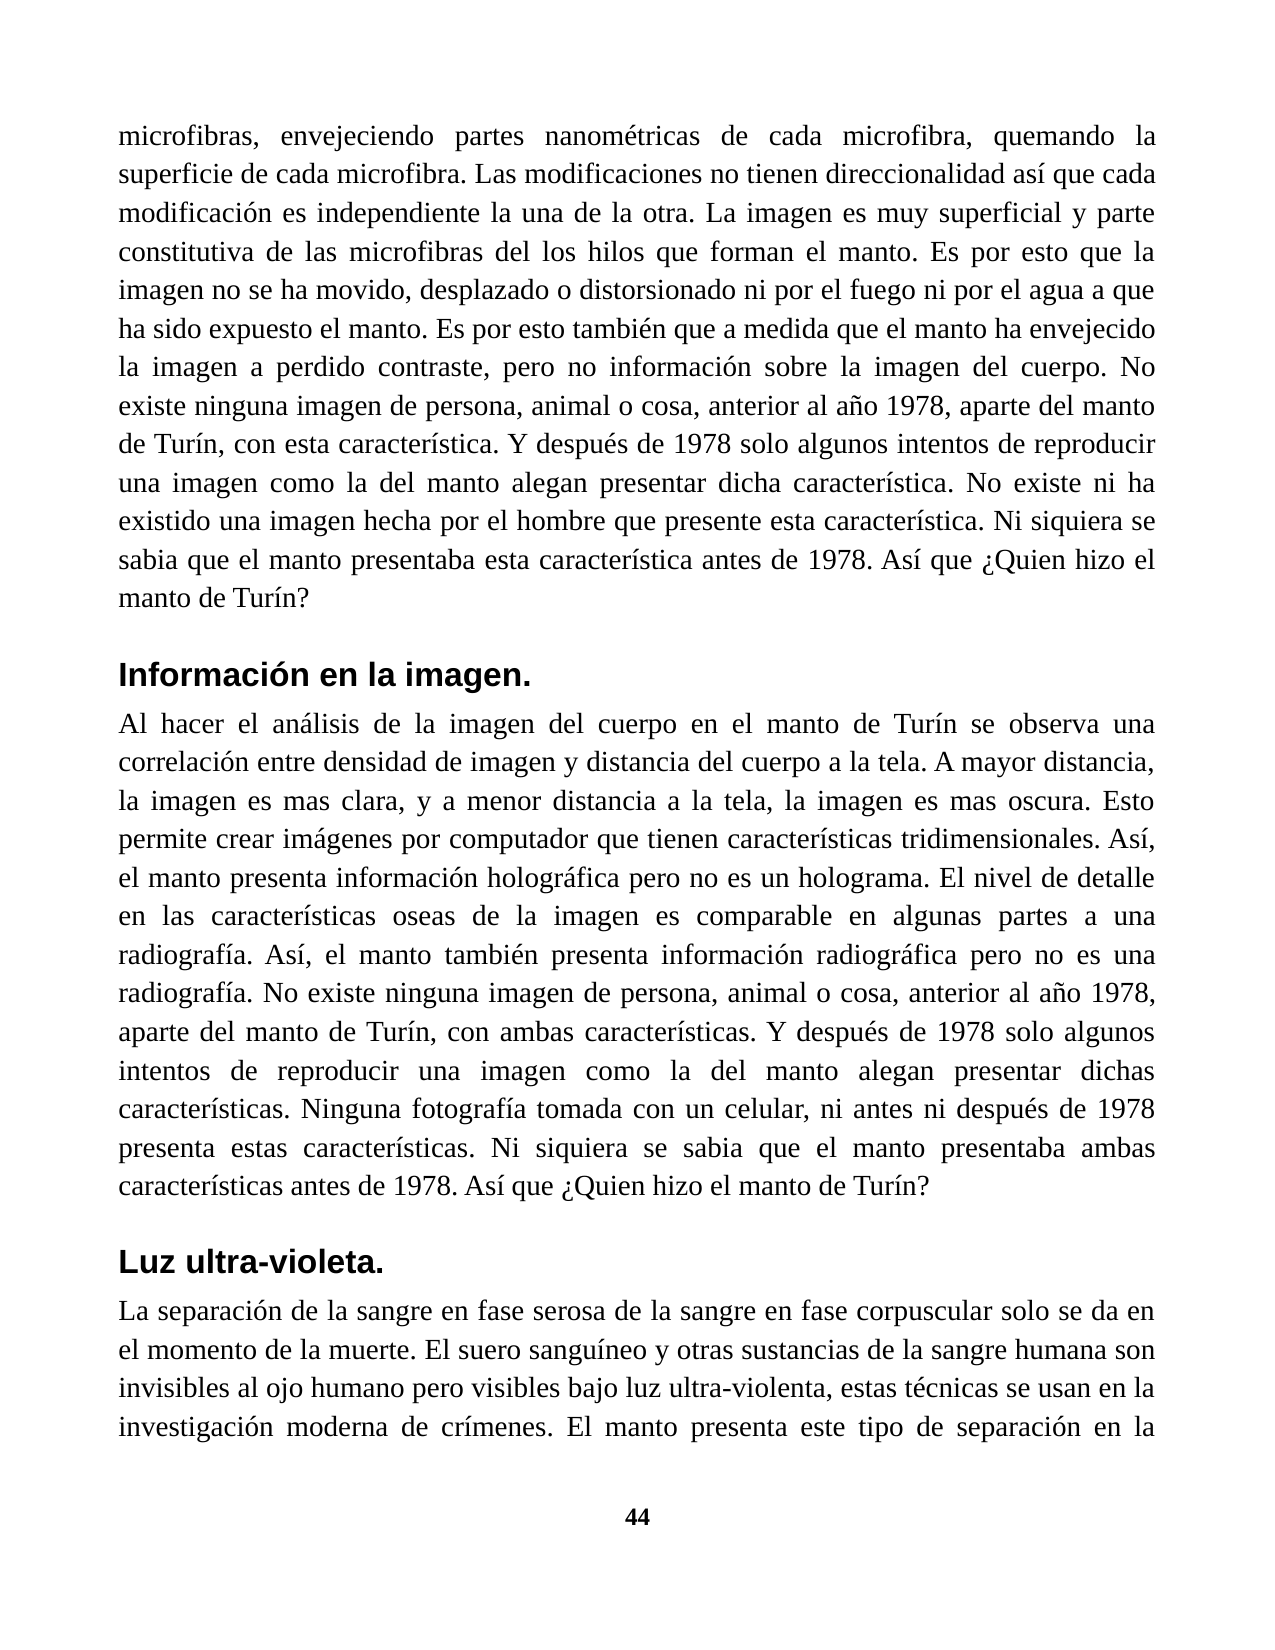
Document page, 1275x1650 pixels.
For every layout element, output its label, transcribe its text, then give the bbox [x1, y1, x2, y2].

subtitle Información en la imagen. [118, 654, 1157, 693]
text Al hacer el análisis de la imagen del cuerpo en el manto de Turín se observa una correlación entre densidad de imagen y distancia del cuerpo a la tela. A mayor distancia, la imagen es mas clara, y a menor distancia a la tela, la imagen es mas oscura. Esto permite crear imágenes por computador que tienen características tridimensionales. Así, el manto presenta información holográfica pero no es un holograma. El nivel de detalle en las características oseas de la imagen es comparable en algunas partes a una radiografía. Así, el manto también presenta información radiográfica pero no es una radiografía. No existe ninguna imagen de persona, animal o cosa, anterior al año 1978, aparte del manto de Turín, con ambas características. Y después de 1978 solo algunos intentos de reproducir una imagen como la del manto alegan presentar dichas características. Ninguna fotografía tomada con un celular, ni antes ni después de 1978 presenta estas características. Ni siquiera se sabia que el manto presentaba ambas características antes de 1978. Así que ¿Quien hizo el manto de Turín? [118, 706, 1157, 1202]
subtitle Luz ultra-violeta. [118, 1242, 1157, 1281]
text La separación de la sangre en fase serosa de la sangre en fase corpuscular solo se da en el momento de la muerte. El suero sanguíneo y otras sustancias de la sangre humana son invisibles al ojo humano pero visibles bajo luz ultra-violenta, estas técnicas se usan en la investigación moderna de crímenes. El manto presenta este tipo de separación en la [118, 1293, 1157, 1442]
text microfibras, envejeciendo partes nanométricas de cada microfibra, quemando la superficie de cada microfibra. Las modificaciones no tienen direccionalidad así que cada modificación es independiente la una de la otra. La imagen es muy superficial y parte constitutiva de las microfibras del los hilos que forman el manto. Es por esto que la imagen no se ha movido, desplazado o distorsionado ni por el fuego ni por el agua a que ha sido expuesto el manto. Es por esto también que a medida que el manto ha envejecido la imagen a perdido contraste, pero no información sobre la imagen del cuerpo. No existe ninguna imagen de persona, animal o cosa, anterior al año 1978, aparte del manto de Turín, con esta característica. Y después de 1978 solo algunos intentos de reproducir una imagen como la del manto alegan presentar dicha característica. No existe ni ha existido una imagen hecha por el hombre que presente esta característica. Ni siquiera se sabia que el manto presentaba esta característica antes de 1978. Así que ¿Quien hizo el manto de Turín? [118, 118, 1157, 614]
